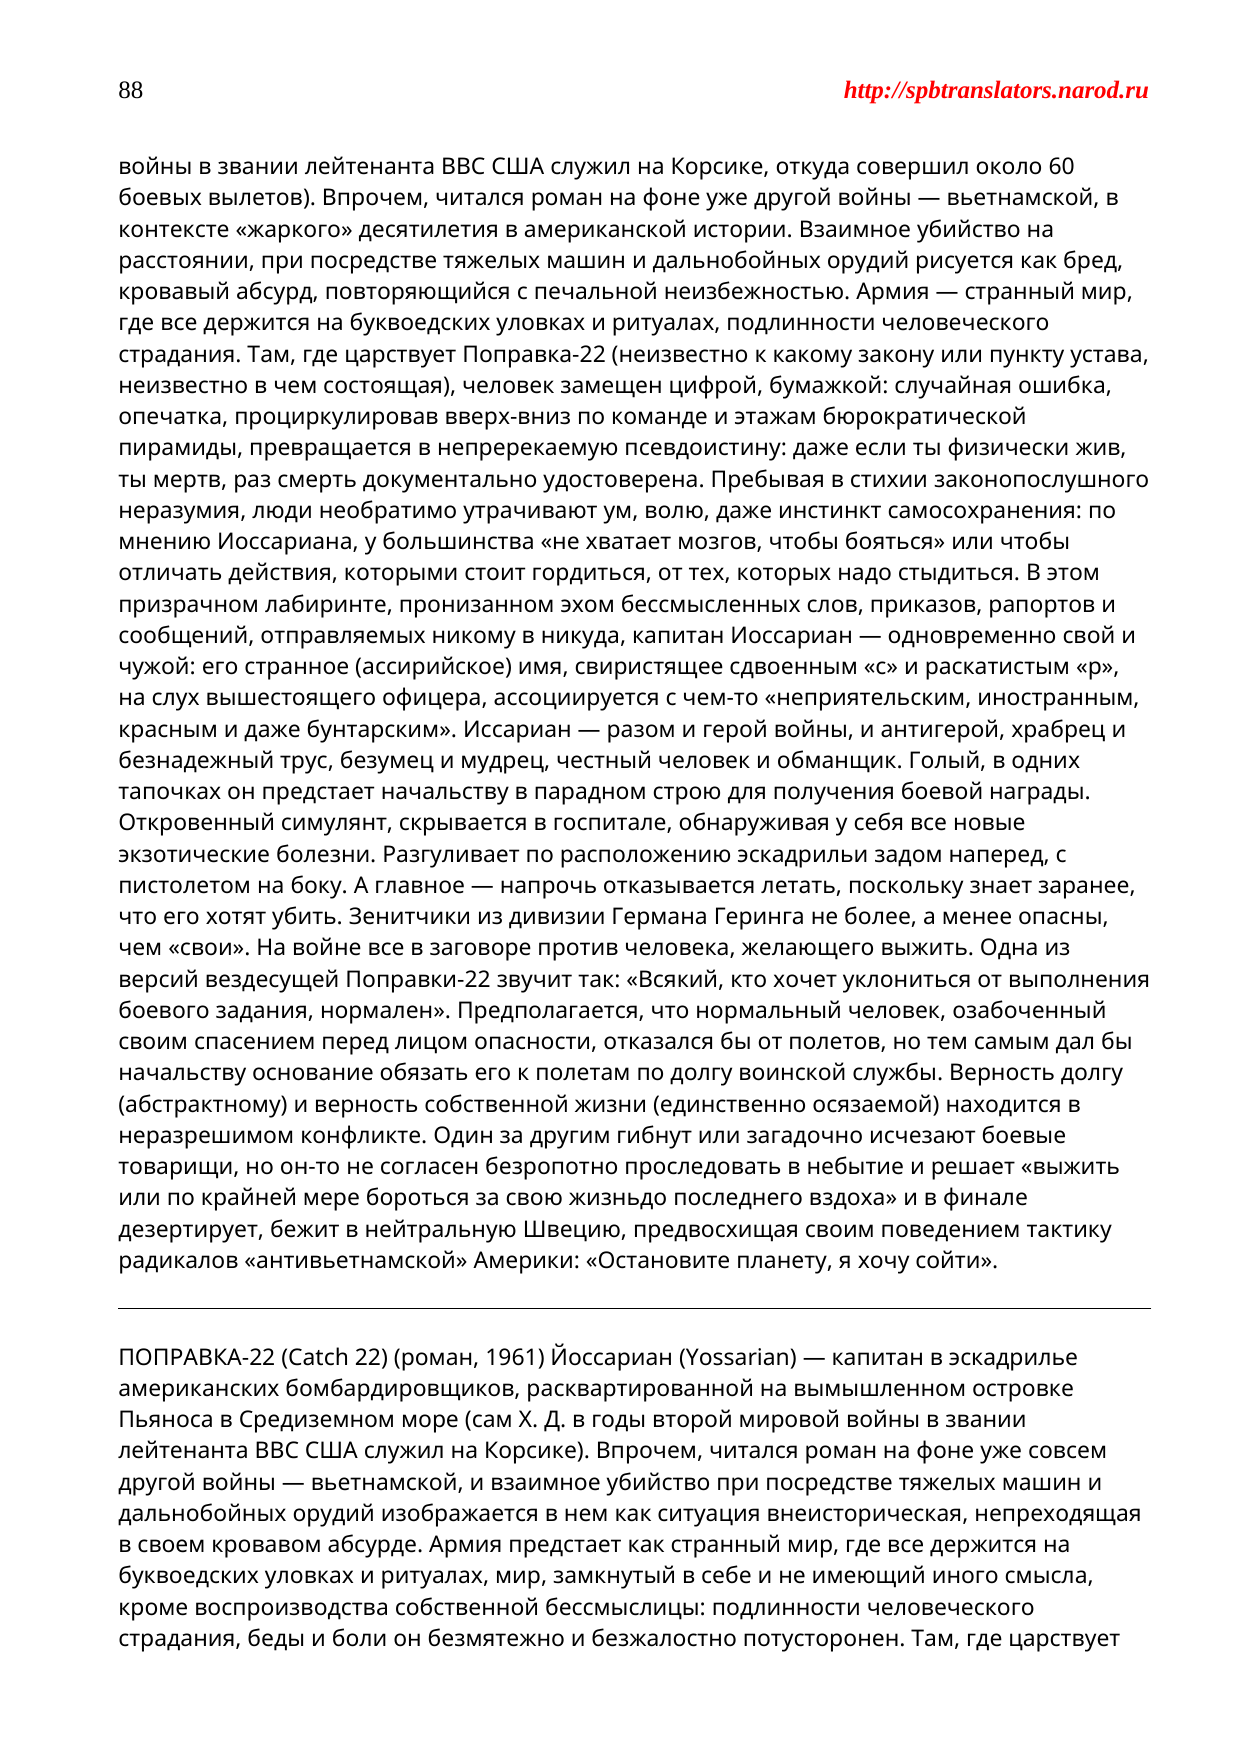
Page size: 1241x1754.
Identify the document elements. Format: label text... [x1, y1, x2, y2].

text ПОПРАВКА-22 (Catch 22) (роман, 1961) Йоссариан (Yossarian) — капитан в эскадрилье американских бомбардировщиков, расквартированной на вымышленном островке Пьяноса в Средиземном море (сам X. Д. в годы второй мировой войны в звании лейтенанта ВВС США служил на Корсике). Впрочем, читался роман на фоне уже совсем другой войны — вьетнамской, и взаимное убийство при посредстве тяжелых машин и дальнобойных орудий изображается в нем как ситуация внеисторическая, непреходящая в своем кровавом абсурде. Армия предстает как странный мир, где все держится на буквоедских уловках и ритуалах, мир, замкнутый в себе и не имеющий иного смысла, кроме воспроизводства собственной бессмыслицы: подлинности человеческого страдания, беды и боли он безмятежно и безжалостно потусторонен. Там, где царствует [118, 1341, 1151, 1653]
text войны в звании лейтенанта ВВС США служил на Корсике, откуда совершил около 60 боевых вылетов). Впрочем, читался роман на фоне уже другой войны — вьетнамской, в контексте «жаркого» десятилетия в американской истории. Взаимное убийство на расстоянии, при посредстве тяжелых машин и дальнобойных орудий рисуется как бред, кровавый абсурд, повторяющийся с печальной неизбежностью. Армия — странный мир, где все держится на буквоедских уловках и ритуалах, подлинности человеческого страдания. Там, где царствует Поправка-22 (неизвестно к какому закону или пункту устава, неизвестно в чем состоящая), человек замещен цифрой, бумажкой: случайная ошибка, опечатка, проциркулировав вверх-вниз по команде и этажам бюрократической пирамиды, превращается в непререкаемую псевдоистину: даже если ты физически жив, ты мертв, раз смерть документально удостоверена. Пребывая в стихии законопослушного неразумия, люди необратимо утрачивают ум, волю, даже инстинкт самосохранения: по мнению Иоссариана, у большинства «не хватает мозгов, чтобы бояться» или чтобы отличать действия, которыми стоит гордиться, от тех, которых надо стыдиться. В этом призрачном лабиринте, пронизанном эхом бессмысленных слов, приказов, рапортов и сообщений, отправляемых никому в никуда, капитан Иоссариан — одновременно свой и чужой: его странное (ассирийское) имя, свиристящее сдвоенным «с» и раскатистым «р», на слух вышестоящего офицера, ассоциируется с чем-то «неприятельским, иностранным, красным и даже бунтарским». Иссариан — разом и герой войны, и антигерой, храбрец и безнадежный трус, безумец и мудрец, честный человек и обманщик. Голый, в одних тапочках он предстает начальству в парадном строю для получения боевой награды. Откровенный симулянт, скрывается в госпитале, обнаруживая у себя все новые экзотические болезни. Разгуливает по расположению эскадрильи задом наперед, с пистолетом на боку. А главное — напрочь отказывается летать, поскольку знает заранее, что его хотят убить. Зенитчики из дивизии Германа Геринга не более, а менее опасны, чем «свои». На войне все в заговоре против человека, желающего выжить. Одна из версий вездесущей Поправки-22 звучит так: «Всякий, кто хочет уклониться от выполнения боевого задания, нормален». Предполагается, что нормальный человек, озабоченный своим спасением перед лицом опасности, отказался бы от полетов, но тем самым дал бы начальству основание обязать его к полетам по долгу воинской службы. Верность долгу (абстрактному) и верность собственной жизни (единственно осязаемой) находится в неразрешимом конфликте. Один за другим гибнут или загадочно исчезают боевые товарищи, но он-то не согласен безропотно проследовать в небытие и решает «выжить или по крайней мере бороться за свою жизньдо последнего вздоха» и в финале дезертирует, бежит в нейтральную Швецию, предвосхищая своим поведением тактику радикалов «антивьетнамской» Америки: «Остановите планету, я хочу сойти». [118, 150, 1151, 1275]
